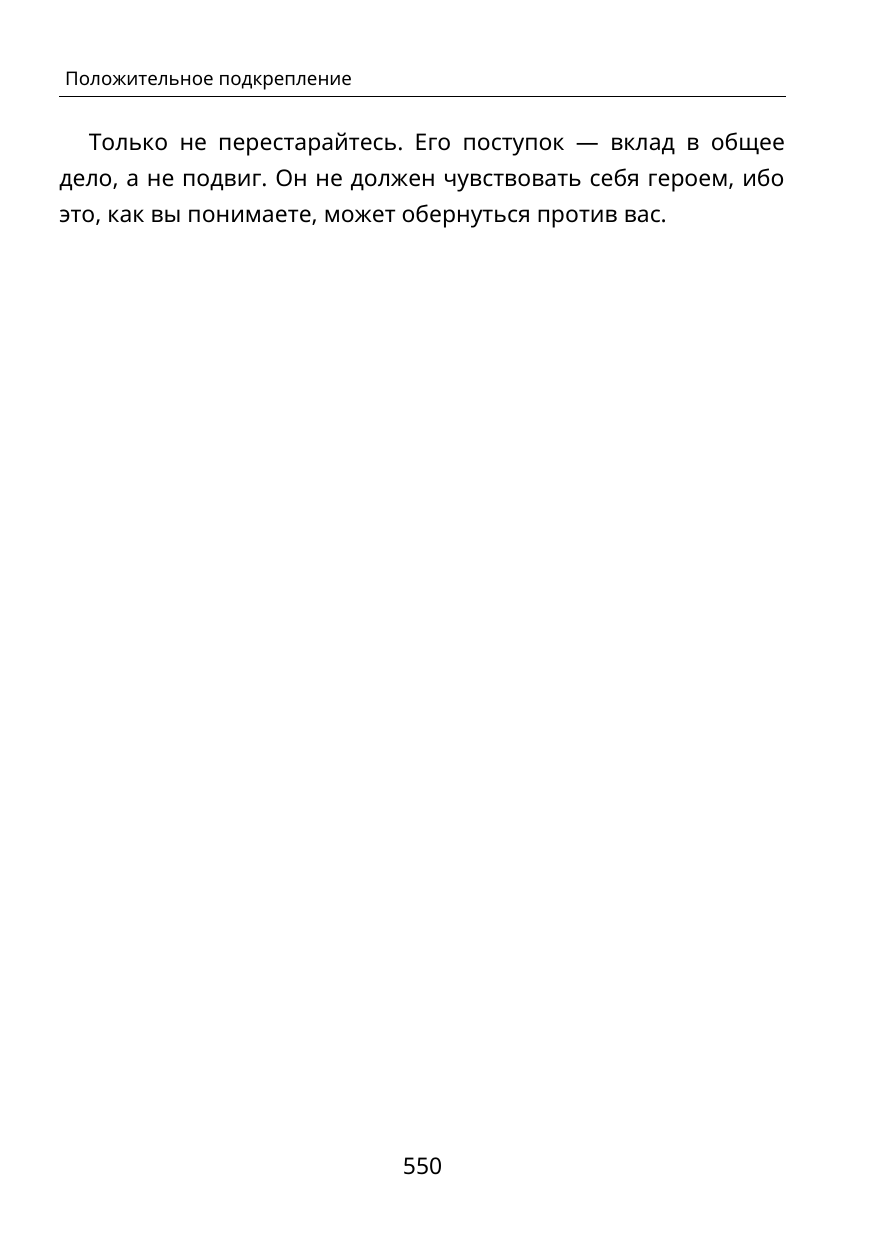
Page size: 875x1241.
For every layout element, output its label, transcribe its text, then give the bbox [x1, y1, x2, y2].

text Только не перестарайтесь. Его поступок — вклад в общее дело, а не подвиг. Он не должен чувствовать себя героем, ибо это, как вы понимаете, может обернуться против вас. [59, 126, 786, 229]
